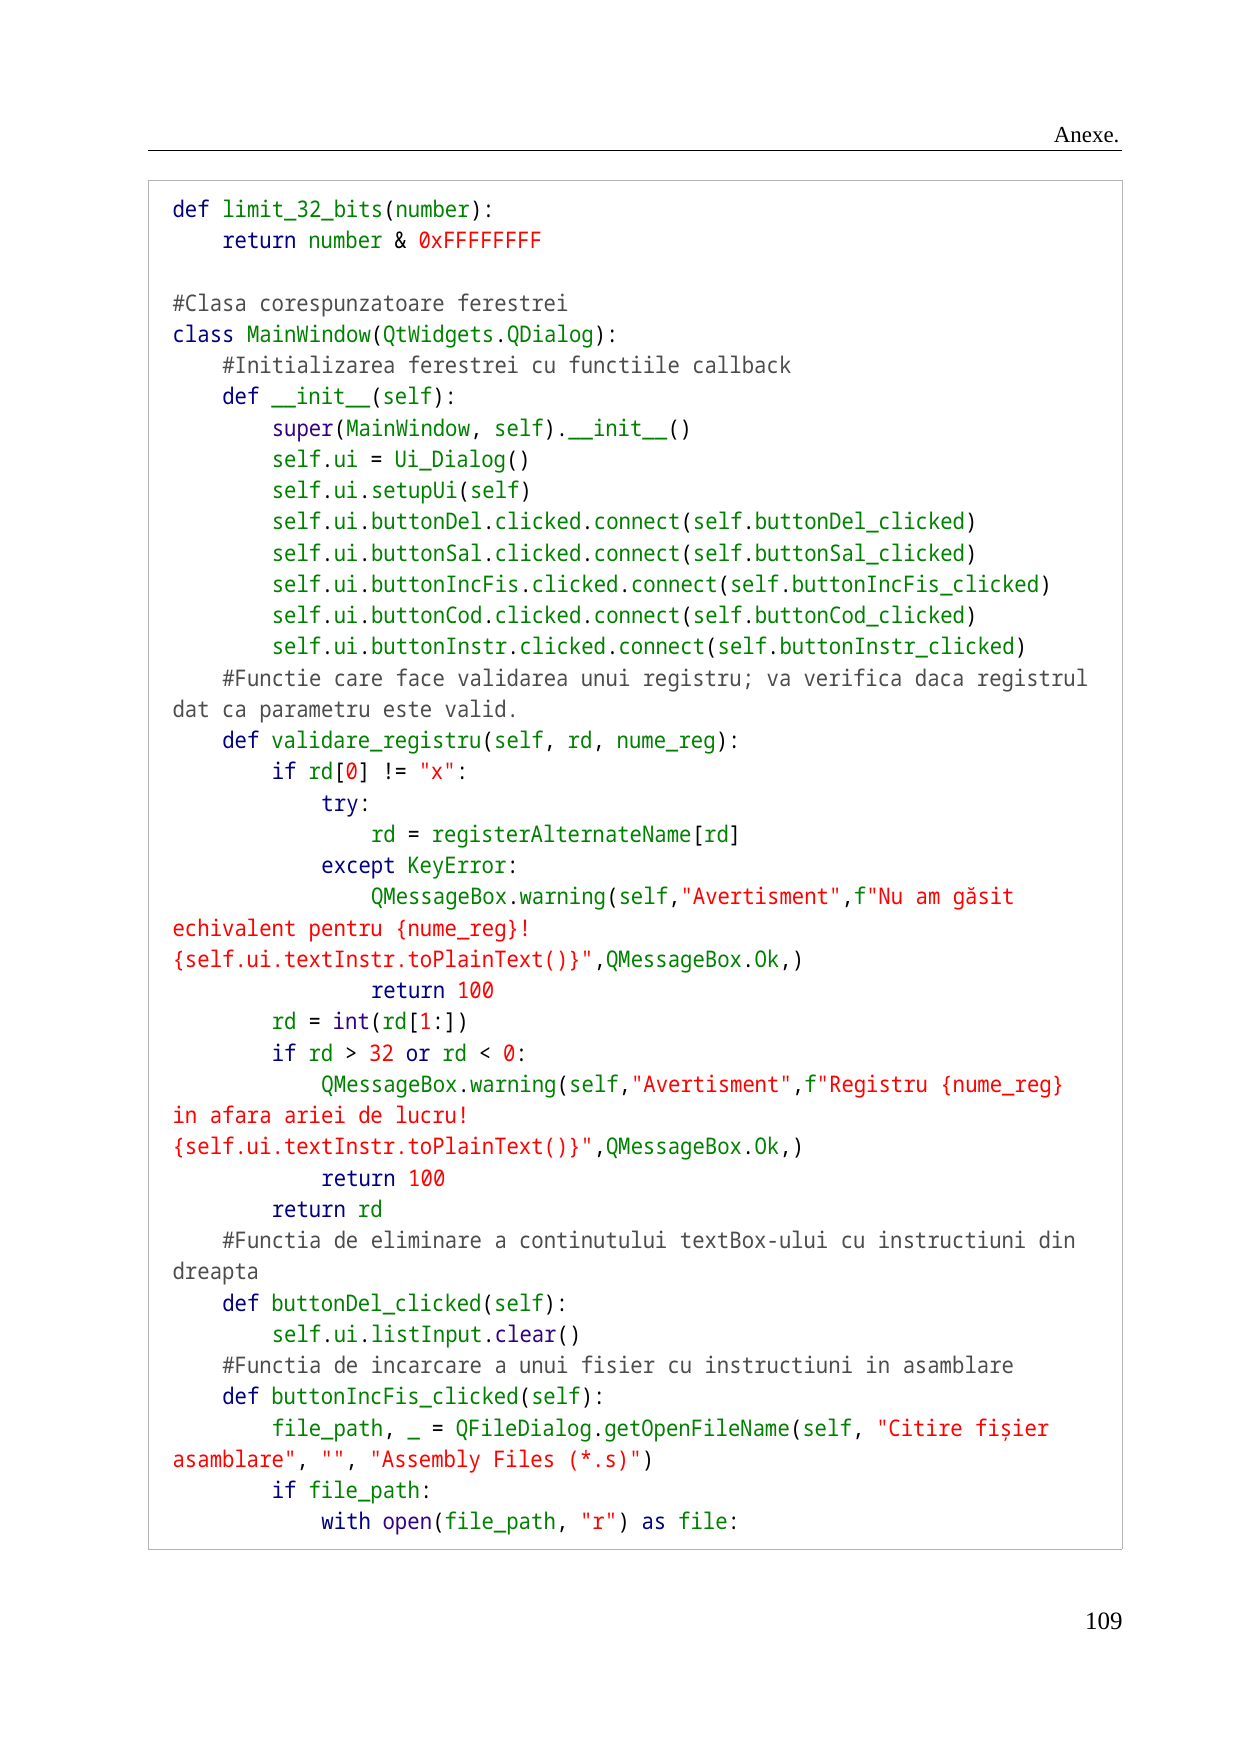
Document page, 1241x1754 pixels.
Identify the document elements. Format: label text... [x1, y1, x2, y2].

text def validare_registru(self, rd, nume_reg): [149, 711, 1122, 743]
text return rd [149, 1180, 1122, 1211]
text with open(file_path, "r") as file: [149, 1493, 1122, 1549]
text self.ui = Ui_Dialog() [149, 430, 1122, 461]
text def buttonIncFis_clicked(self): [149, 1368, 1122, 1399]
text class MainWindow(QtWidgets.QDialog): [149, 305, 1122, 336]
text QMessageBox.warning(self,"Avertisment",f"Nu am găsit echivalent pentru {nume_reg}! {self.ui.textInstr.toPlainText()}",QMessageBox.Ok,) [149, 868, 1122, 961]
text rd = int(rd[1:]) [149, 993, 1122, 1024]
text self.ui.buttonSal.clicked.connect(self.buttonSal_clicked) [149, 524, 1122, 555]
text #Functie care face validarea unui registru; va verifica daca registrul dat ca parametru este valid. [149, 649, 1122, 711]
text #Clasa corespunzatoare ferestrei [149, 274, 1122, 305]
text def limit_32_bits(number): [149, 181, 1122, 211]
text rd = registerAlternateName[rd] [149, 805, 1122, 836]
text self.ui.buttonCod.clicked.connect(self.buttonCod_clicked) [149, 586, 1122, 618]
text return number & 0xFFFFFFFF [149, 211, 1122, 255]
text super(MainWindow, self).__init__() [149, 399, 1122, 430]
text file_path, _ = QFileDialog.getOpenFileName(self, "Citire fișier asamblare", "", "Assembly Files (*.s)") [149, 1399, 1122, 1461]
text self.ui.buttonIncFis.clicked.connect(self.buttonIncFis_clicked) [149, 555, 1122, 586]
text except KeyError: [149, 836, 1122, 868]
text #Functia de eliminare a continutului textBox-ului cu instructiuni din dreapta [149, 1211, 1122, 1274]
text self.ui.buttonInstr.clicked.connect(self.buttonInstr_clicked) [149, 618, 1122, 649]
text #Functia de incarcare a unui fisier cu instructiuni in asamblare [149, 1336, 1122, 1368]
text self.ui.buttonDel.clicked.connect(self.buttonDel_clicked) [149, 493, 1122, 524]
text self.ui.listInput.clear() [149, 1305, 1122, 1336]
text if rd > 32 or rd < 0: [149, 1024, 1122, 1055]
text try: [149, 774, 1122, 805]
text def __init__(self): [149, 368, 1122, 399]
text def buttonDel_clicked(self): [149, 1274, 1122, 1305]
text if file_path: [149, 1461, 1122, 1493]
text return 100 [149, 961, 1122, 993]
text #Initializarea ferestrei cu functiile callback [149, 336, 1122, 368]
text self.ui.setupUi(self) [149, 461, 1122, 493]
text QMessageBox.warning(self,"Avertisment",f"Registru {nume_reg} in afara ariei de lucru! {self.ui.textInstr.toPlainText()}",QMessageBox.Ok,) [149, 1055, 1122, 1149]
text return 100 [149, 1149, 1122, 1180]
text if rd[0] != "x": [149, 743, 1122, 774]
